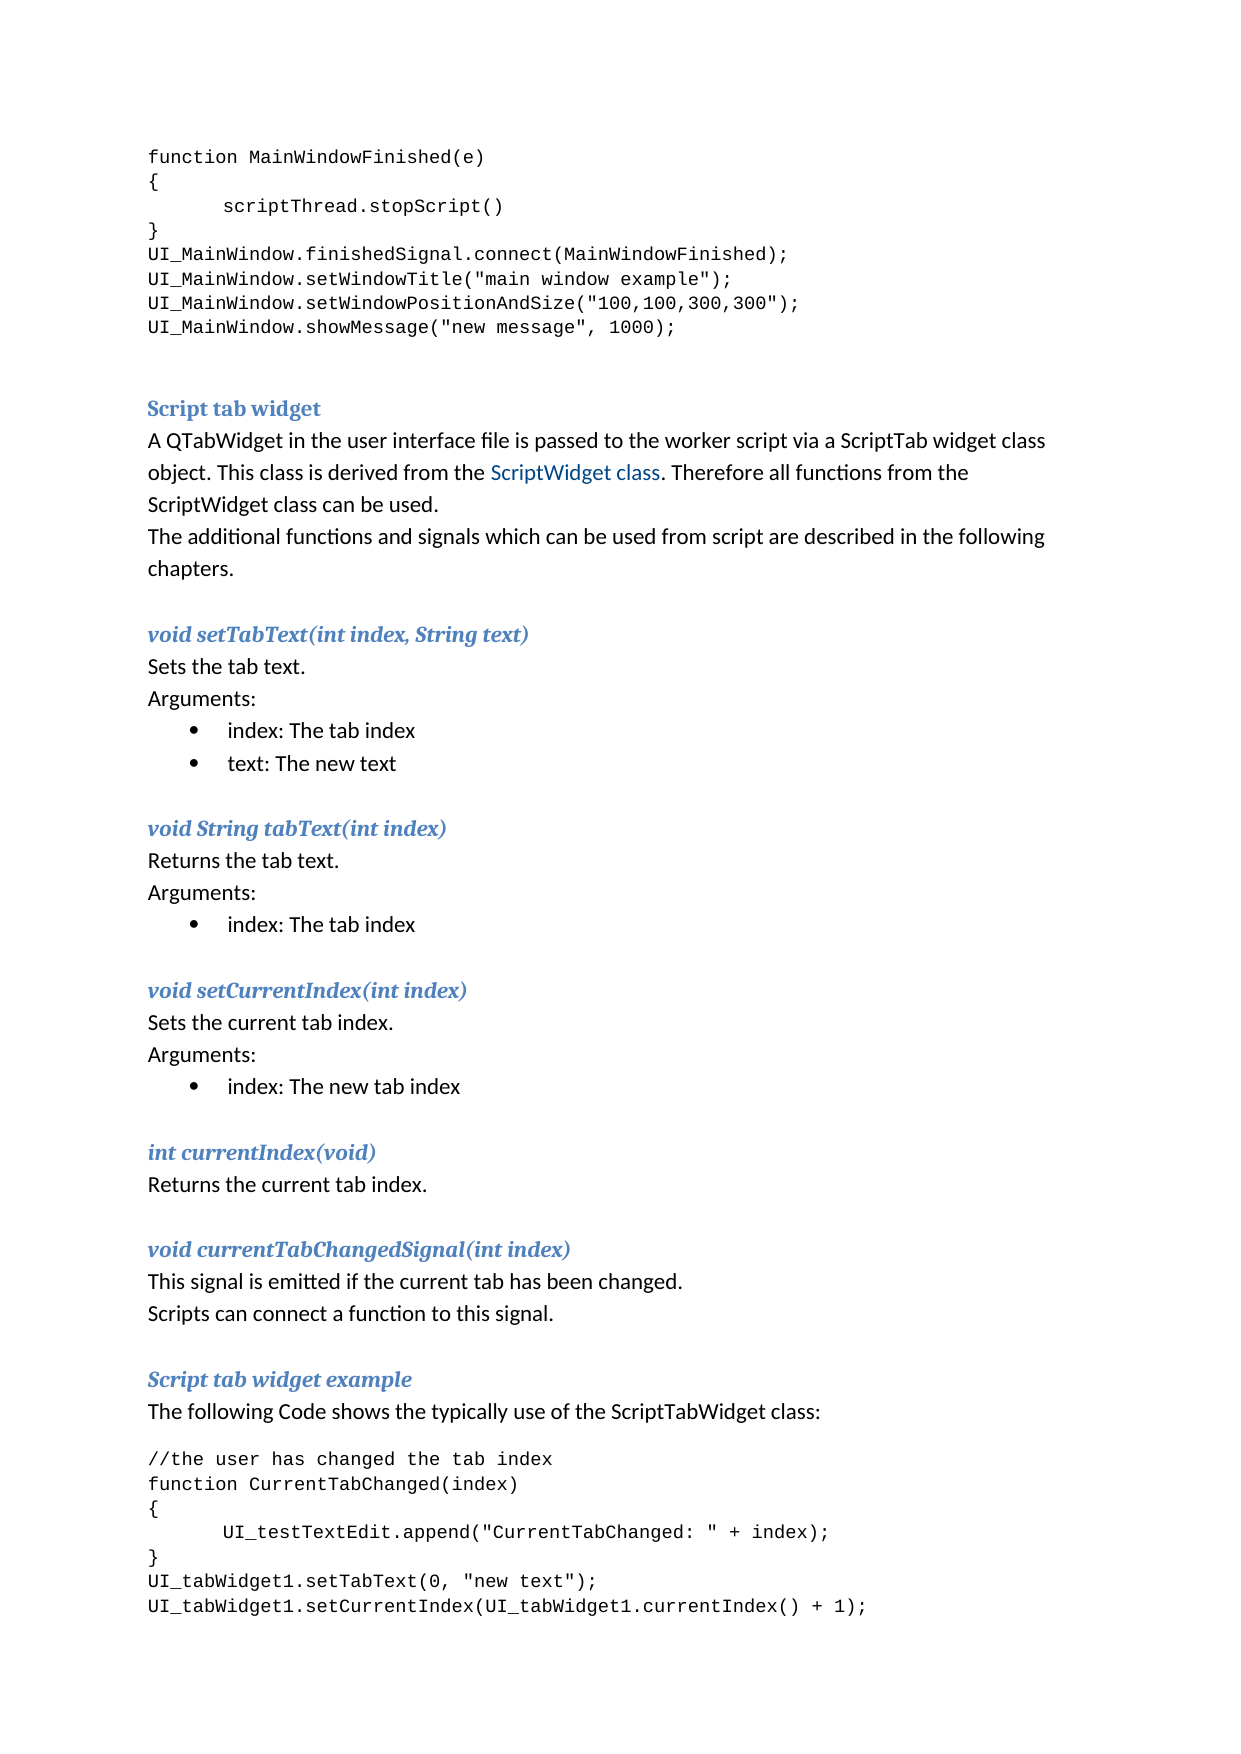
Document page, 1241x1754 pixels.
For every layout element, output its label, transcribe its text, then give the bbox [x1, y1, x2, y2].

text function MainWindowFinished(e) [148, 148, 1093, 169]
subtitle void setCurrentIndex(int index) [148, 978, 1093, 1004]
text A QTabWidget in the user interface file is passed to the worker script via a ScriptTab widget class object. This class is derived from the ScriptWidget class. Therefore all functions from the ScriptWidget class can be used. [148, 426, 1093, 518]
list text: The new text [190, 749, 1093, 777]
subtitle void setTabText(int index, String text) [148, 622, 1093, 648]
text UI_tabWidget1.setCurrentIndex(UI_tabWidget1.currentIndex() + 1); [148, 1596, 1093, 1618]
subtitle void String tabText(int index) [148, 816, 1093, 842]
text { [148, 1499, 1093, 1520]
text Arguments: [148, 878, 1093, 906]
text UI_MainWindow.finishedSignal.connect(MainWindowFinished); [148, 245, 1093, 266]
text Sets the current tab index. [148, 1008, 1093, 1036]
text } [148, 1548, 1093, 1569]
text { [148, 172, 1093, 193]
text This signal is emitted if the current tab has been changed. [148, 1267, 1093, 1295]
list index: The tab index [190, 911, 1093, 938]
text Returns the tab text. [148, 846, 1093, 874]
text function CurrentTabChanged(index) [148, 1474, 1093, 1496]
text Scripts can connect a function to this signal. [148, 1299, 1093, 1328]
text Sets the tab text. [148, 652, 1093, 680]
text Returns the current tab index. [148, 1170, 1093, 1198]
subtitle void currentTabChangedSignal(int index) [148, 1237, 1093, 1263]
text The additional functions and signals which can be used from script are described in the following chapters. [148, 522, 1093, 583]
text Arguments: [148, 1040, 1093, 1068]
text The following Code shows the typically use of the ScriptTabWidget class: [148, 1397, 1093, 1425]
subtitle int currentIndex(void) [148, 1140, 1093, 1166]
text scriptThread.stopScript() [148, 196, 1093, 218]
text UI_MainWindow.setWindowTitle("main window example"); [148, 269, 1093, 291]
list index: The new tab index [190, 1072, 1093, 1100]
text //the user has changed the tab index [148, 1450, 1093, 1471]
text UI_MainWindow.showMessage("new message", 1000); [148, 318, 1093, 339]
text } [148, 221, 1093, 242]
text UI_testTextEdit.append("CurrentTabChanged: " + index); [148, 1523, 1093, 1544]
text UI_tabWidget1.setTabText(0, "new text"); [148, 1572, 1093, 1593]
subtitle Script tab widget [148, 396, 1093, 422]
text UI_MainWindow.setWindowPositionAndSize("100,100,300,300"); [148, 294, 1093, 315]
text Arguments: [148, 684, 1093, 712]
subtitle Script tab widget example [148, 1367, 1093, 1393]
list index: The tab index [190, 716, 1093, 744]
